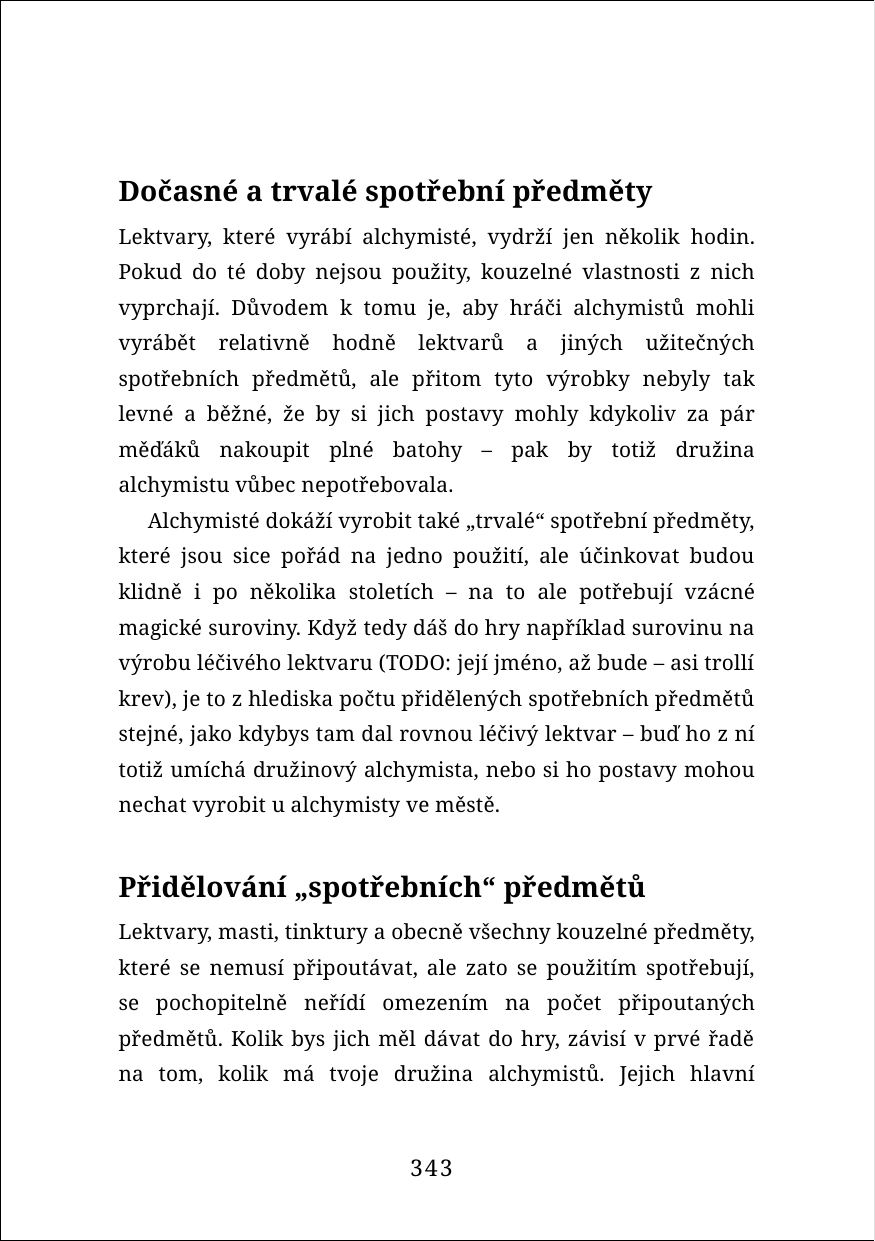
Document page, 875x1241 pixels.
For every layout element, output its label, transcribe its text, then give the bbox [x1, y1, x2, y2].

text Lektvary, které vyrábí alchymisté, vydrží jen několik hodin. Pokud do té doby nejsou použity, kouzelné vlastnosti z nich vyprchají. Důvodem k tomu je, aby hráči alchymistů mohli vyrábět relativně hodně lektvarů a jiných užitečných spotřebních předmětů, ale přitom tyto výrobky nebyly tak levné a běžné, že by si jich postavy mohly kdykoliv za pár měďáků nakoupit plné batohy – pak by totiž družina alchymistu vůbec nepotřebovala. Alchymisté dokáží vyrobit také „trvalé“ spotřební předměty, které jsou sice pořád na jedno použití, ale účinkovat budou klidně i po několika stoletích – na to ale potřebují vzácné magické suroviny. Když tedy dáš do hry například surovinu na výrobu léčivého lektvaru (TODO: její jméno, až bude – asi trollí krev), je to z hlediska počtu přidělených spotřebních předmětů stejné, jako kdybys tam dal rovnou léčivý lektvar – buď ho z ní totiž umíchá družinový alchymista, nebo si ho postavy mohou nechat vyrobit u alchymisty ve městě. [118, 222, 756, 819]
subtitle Přidělování „spotřebních“ předmětů [118, 867, 756, 905]
subtitle Dočasné a trvalé spotřební předměty [118, 172, 756, 210]
text Lektvary, masti, tinktury a obecně všechny kouzelné předměty, které se nemusí připoutávat, ale zato se použitím spotřebují, se pochopitelně neřídí omezením na počet připoutaných předmětů. Kolik bys jich měl dávat do hry, závisí v prvé řadě na tom, kolik má tvoje družina alchymistů. Jejich hlavní [118, 917, 756, 1088]
